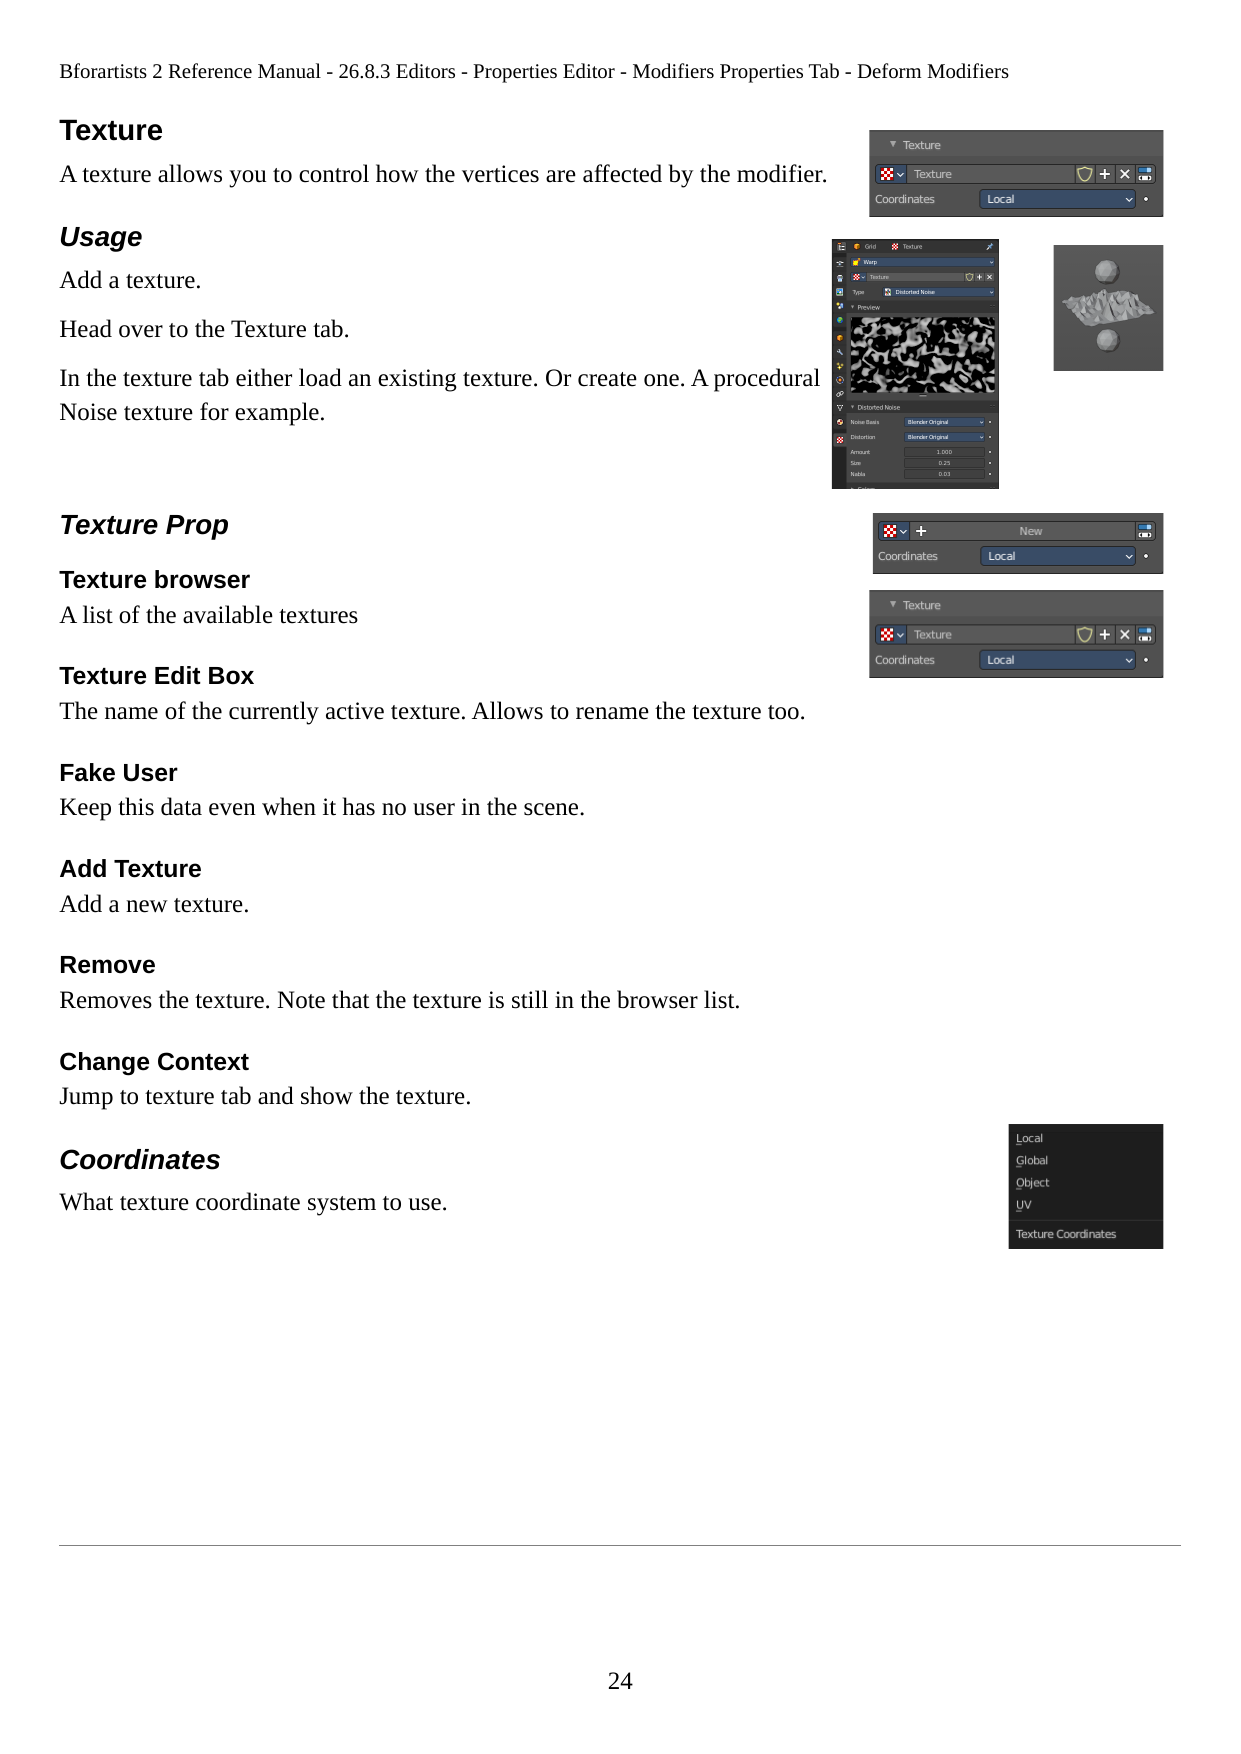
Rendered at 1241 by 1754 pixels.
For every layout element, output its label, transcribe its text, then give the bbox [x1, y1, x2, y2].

text A list of the available textures [59, 600, 869, 628]
subtitle Add Texture [59, 854, 1181, 882]
text The name of the currently active texture. Allows to rename the texture too. [59, 696, 1181, 725]
text [1164, 265, 1181, 293]
picture [869, 130, 1164, 217]
picture [872, 513, 1164, 574]
subtitle Texture [59, 113, 1181, 146]
subtitle Coordinates [59, 1143, 1008, 1175]
subtitle Texture browser [59, 565, 1181, 593]
text Jump to texture tab and show the texture. [59, 1081, 1181, 1110]
subtitle Texture Edit Box [59, 661, 1181, 690]
text Add a texture. [59, 265, 831, 293]
picture [1008, 1124, 1164, 1249]
text [999, 265, 1053, 293]
text What texture coordinate system to use. [59, 1187, 1008, 1216]
subtitle Change Context [59, 1047, 1181, 1075]
subtitle Texture Prop [59, 508, 1181, 540]
subtitle [1164, 1143, 1181, 1175]
subtitle Fake User [59, 758, 1181, 786]
picture [1053, 245, 1164, 371]
text [999, 363, 1181, 426]
text Head over to the Texture tab. [59, 314, 831, 343]
picture [869, 590, 1164, 678]
text Removes the texture. Note that the texture is still in the browser list. [59, 985, 1181, 1014]
subtitle Remove [59, 950, 1181, 979]
text [999, 314, 1053, 343]
text A texture allows you to control how the vertices are affected by the modifier. [59, 159, 869, 188]
text In the texture tab either load an existing texture. Or create one. A procedural Noise texture for example. [59, 363, 831, 426]
subtitle Usage [59, 220, 1181, 252]
text Keep this data even when it has no user in the scene. [59, 792, 1181, 821]
text Add a new texture. [59, 889, 1181, 917]
picture [831, 239, 999, 489]
